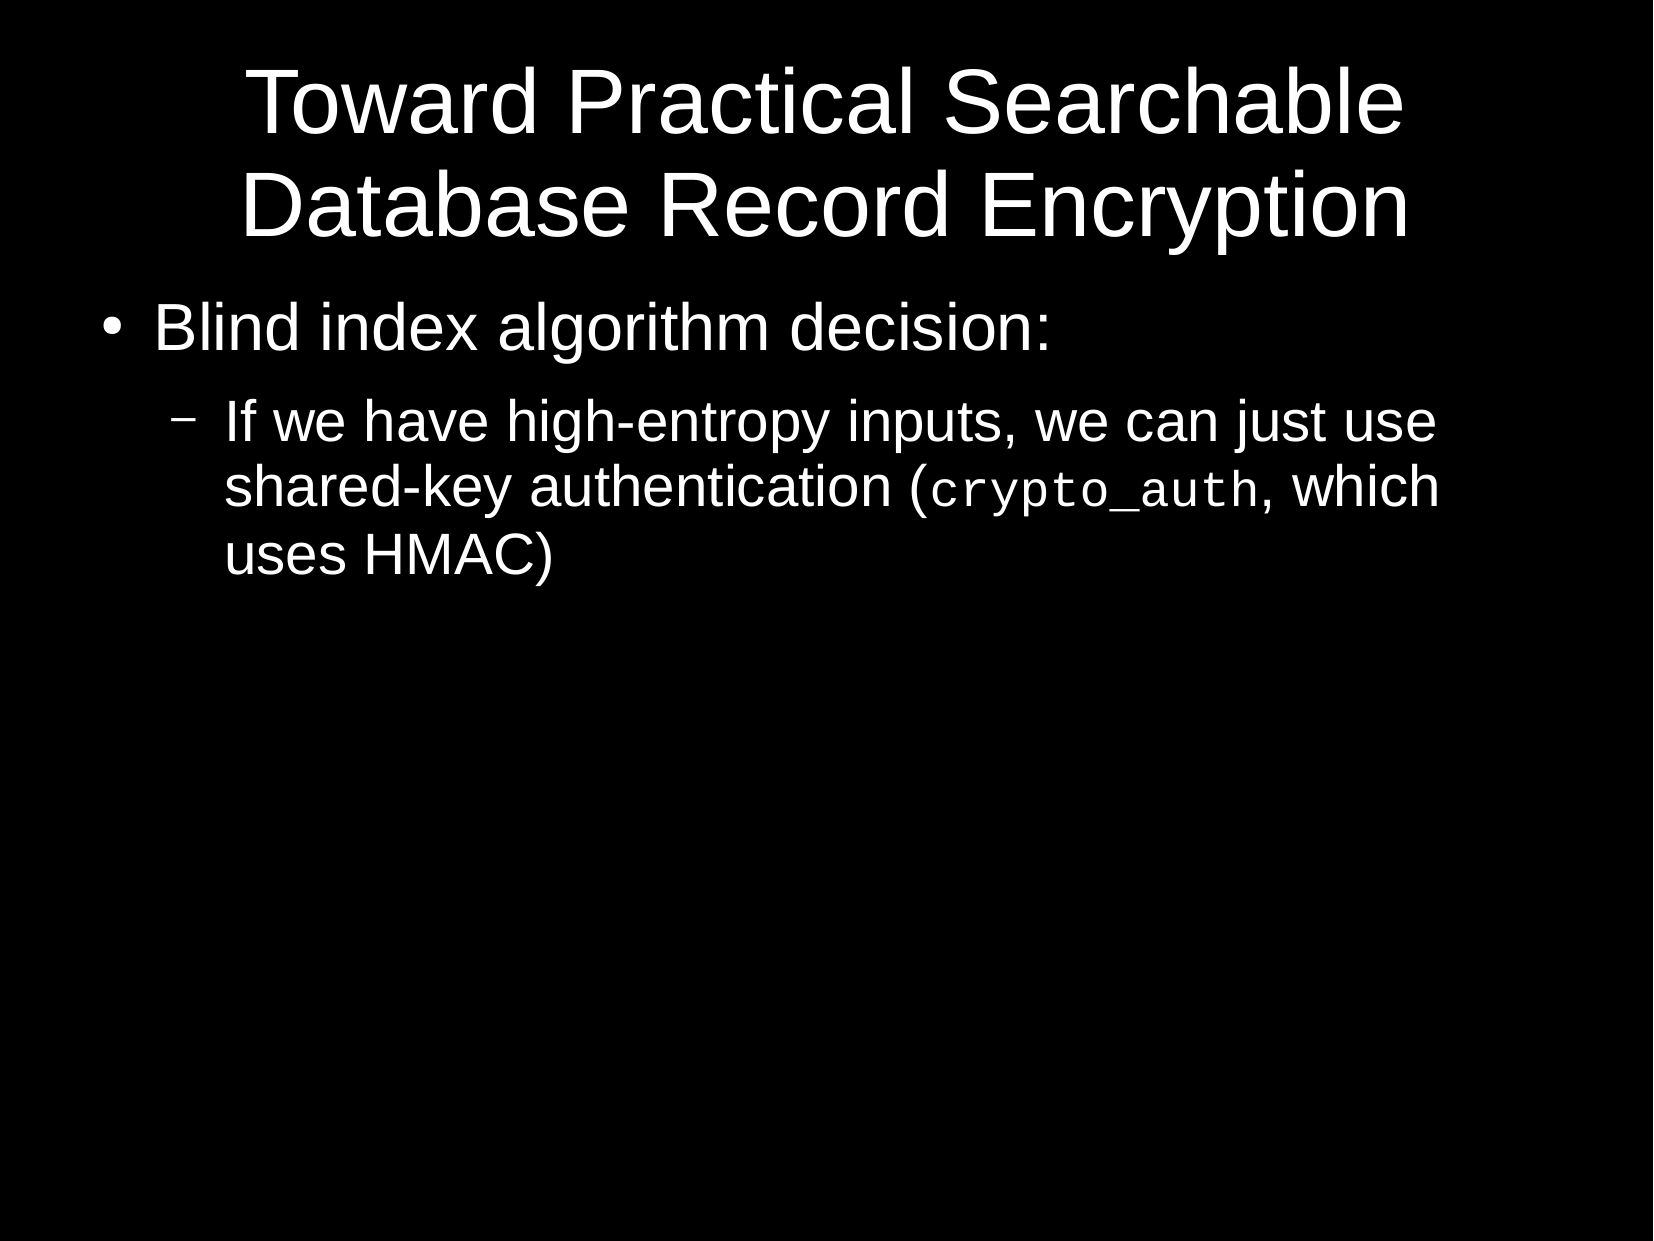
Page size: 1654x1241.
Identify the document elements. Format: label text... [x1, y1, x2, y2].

list Blind index algorithm decision: If we have high-entropy inputs, we can just use shared-key authentication (crypto_auth, which uses HMAC) [82, 290, 1571, 1186]
title Toward Practical Searchable Database Record Encryption [82, 49, 1571, 257]
